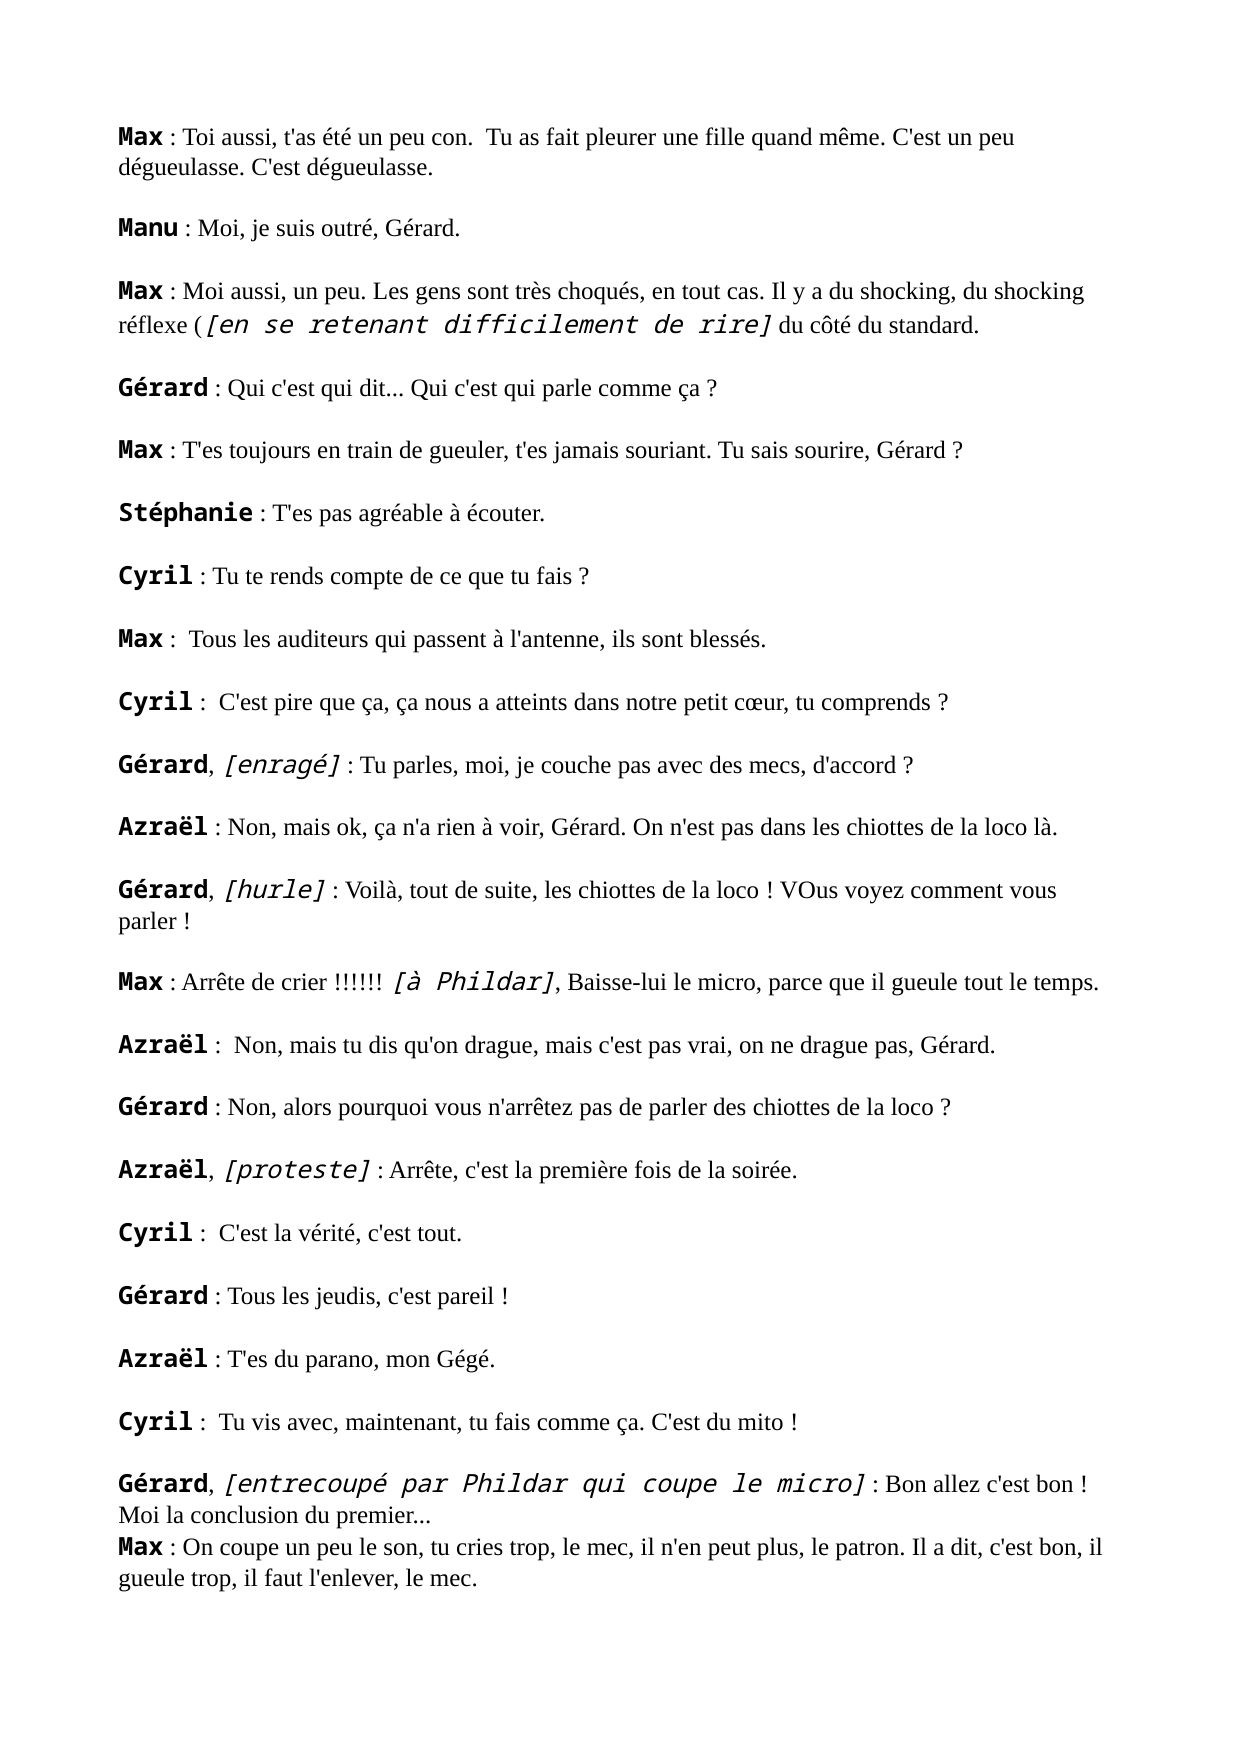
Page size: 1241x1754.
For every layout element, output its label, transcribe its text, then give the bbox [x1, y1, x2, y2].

text Max : Arrête de crier !!!!!! [à Phildar], Baisse-lui le micro, parce que il gueule tout le temps. [118, 963, 1122, 997]
text Cyril : Tu vis avec, maintenant, tu fais comme ça. C'est du mito ! [118, 1403, 1122, 1437]
text Azraël : Non, mais ok, ça n'a rien à voir, Gérard. On n'est pas dans les chiottes de la loco là. [118, 809, 1122, 843]
text Gérard : Tous les jeudis, c'est pareil ! [118, 1277, 1122, 1312]
text Max : T'es toujours en train de gueuler, t'es jamais souriant. Tu sais sourire, Gérard ? [118, 432, 1122, 466]
text Manu : Moi, je suis outré, Gérard. [118, 210, 1122, 244]
text Max : Toi aussi, t'as été un peu con. Tu as fait pleurer une fille quand même. C'est un peu dégueulasse. C'est dégueulasse. [118, 118, 1122, 181]
text Stéphanie : T'es pas agréable à écouter. [118, 495, 1122, 529]
text Gérard : Non, alors pourquoi vous n'arrêtez pas de parler des chiottes de la loco ? [118, 1089, 1122, 1123]
text Max : On coupe un peu le son, tu cries trop, le mec, il n'en peut plus, le patron. Il a dit, c'est bon, il gueule trop, il faut l'enlever, le mec. [118, 1529, 1122, 1592]
text Azraël : Non, mais tu dis qu'on drague, mais c'est pas vrai, on ne drague pas, Gérard. [118, 1026, 1122, 1060]
text Cyril : C'est la vérité, c'est tout. [118, 1215, 1122, 1249]
text Max : Tous les auditeurs qui passent à l'antenne, ils sont blessés. [118, 621, 1122, 655]
text Gérard, [hurle] : Voilà, tout de suite, les chiottes de la loco ! VOus voyez comment vous parler ! [118, 872, 1122, 935]
text Azraël : T'es du parano, mon Gégé. [118, 1340, 1122, 1374]
text Cyril : C'est pire que ça, ça nous a atteints dans notre petit cœur, tu comprends ? [118, 683, 1122, 717]
text Cyril : Tu te rends compte de ce que tu fais ? [118, 558, 1122, 592]
text Max : Moi aussi, un peu. Les gens sont très choqués, en tout cas. Il y a du shocking, du shocking réflexe ([en se retenant difficilement de rire] du côté du standard. [118, 272, 1122, 341]
text Azraël, [proteste] : Arrête, c'est la première fois de la soirée. [118, 1152, 1122, 1186]
text Gérard, [enragé] : Tu parles, moi, je couche pas avec des mecs, d'accord ? [118, 746, 1122, 780]
text Gérard, [entrecoupé par Phildar qui coupe le micro] : Bon allez c'est bon ! Moi la conclusion du premier... [118, 1466, 1122, 1529]
text Gérard : Qui c'est qui dit... Qui c'est qui parle comme ça ? [118, 369, 1122, 403]
